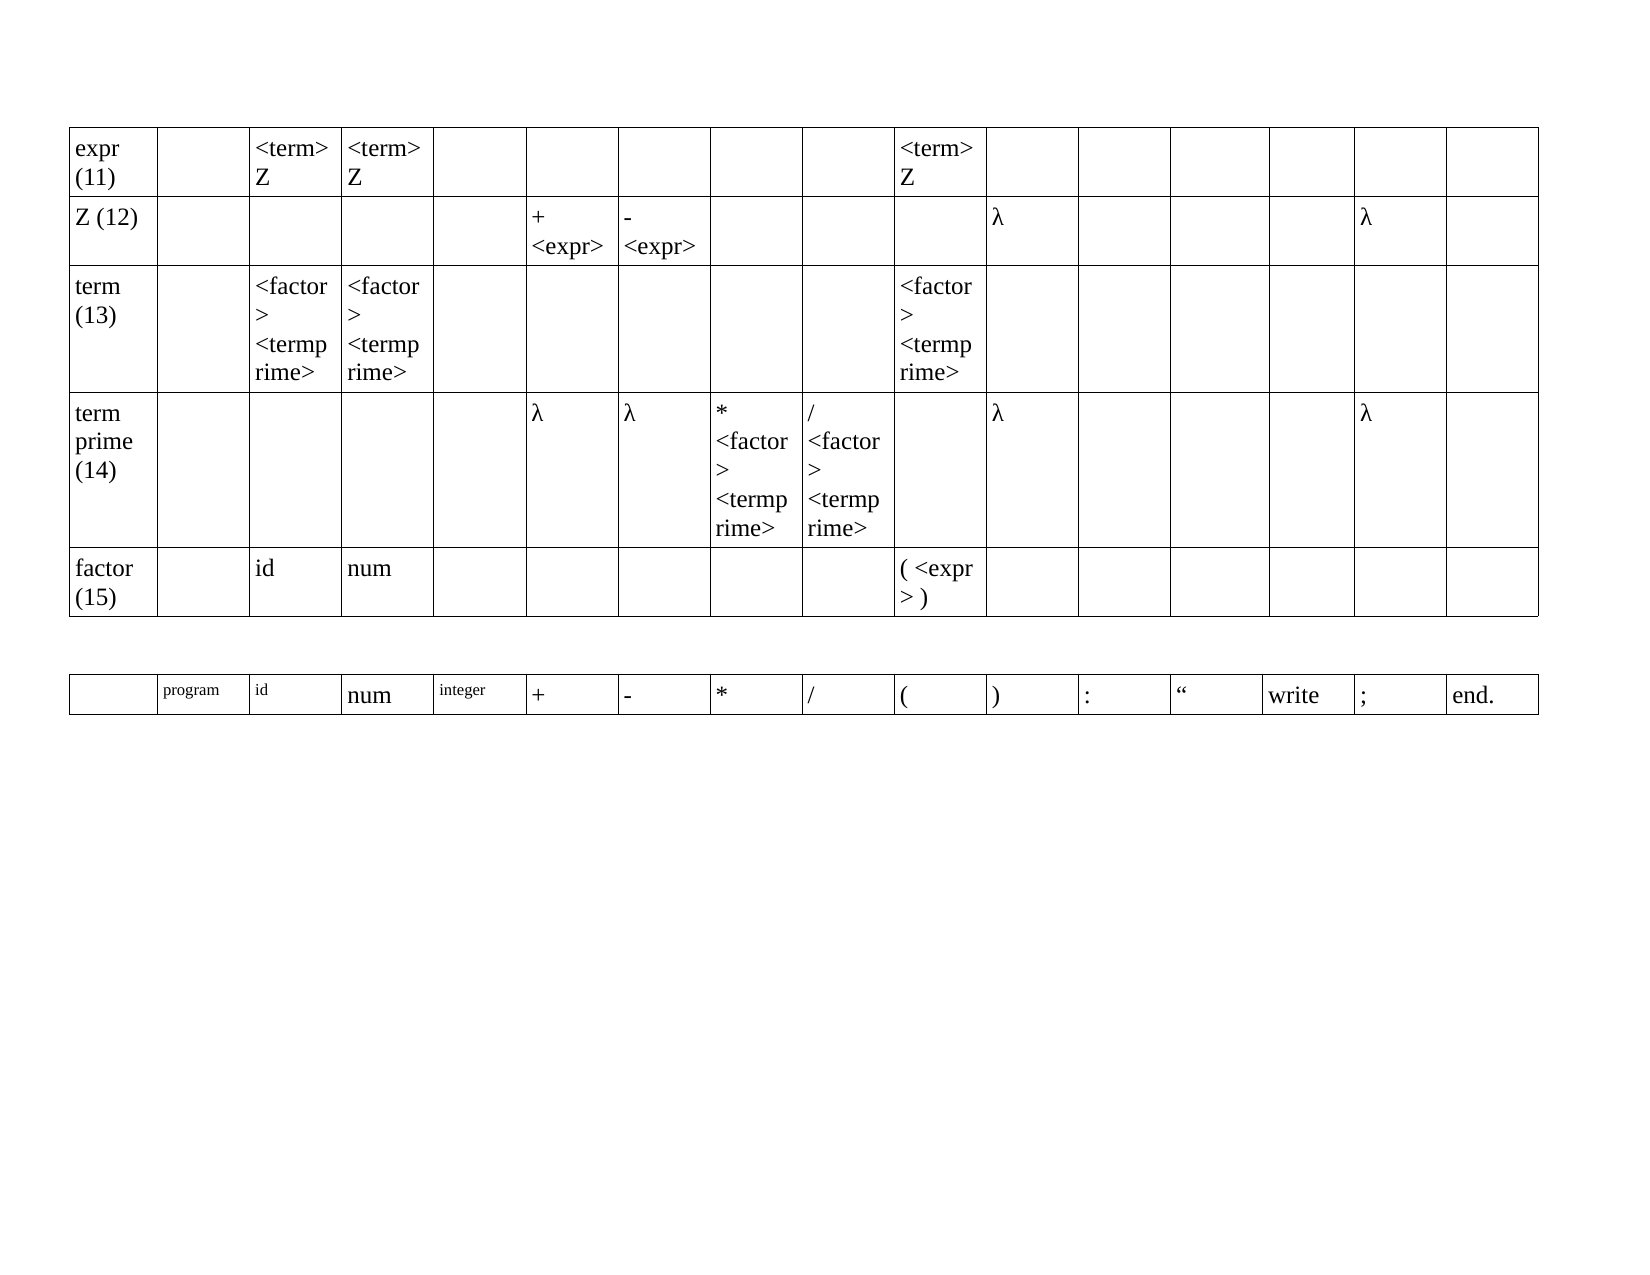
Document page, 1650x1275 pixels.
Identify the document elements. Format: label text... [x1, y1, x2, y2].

table_cell [987, 128, 1078, 196]
table_cell <term> Z [895, 128, 986, 196]
table_header integer [434, 675, 526, 714]
table_cell [803, 128, 894, 196]
table_cell λ [619, 393, 710, 547]
table_cell [1171, 266, 1269, 392]
table_cell [1355, 266, 1446, 392]
table_cell [987, 266, 1078, 392]
table_cell [158, 266, 249, 392]
table_header ) [987, 675, 1078, 714]
table_header program [158, 675, 249, 714]
table_cell / <factor> <termprime> [803, 393, 894, 547]
table_header / [803, 675, 894, 714]
table_cell [434, 266, 526, 392]
table_cell λ [987, 197, 1078, 265]
table_cell <factor> <termprime> [342, 266, 433, 392]
table_cell [250, 197, 341, 265]
table_cell [1270, 128, 1354, 196]
table_cell [342, 197, 433, 265]
table_header + [527, 675, 618, 714]
table_cell [434, 393, 526, 547]
table_cell factor (15) [70, 548, 157, 616]
table_cell λ [987, 393, 1078, 547]
table_cell * <factor> <termprime> [711, 393, 802, 547]
table_cell λ [527, 393, 618, 547]
table_cell [434, 128, 526, 196]
table_header * [711, 675, 802, 714]
table_cell [619, 548, 710, 616]
table_header ; [1355, 675, 1446, 714]
table_cell [1270, 197, 1354, 265]
table_cell [1079, 548, 1170, 616]
table_cell ( <expr> ) [895, 548, 986, 616]
table_cell [1270, 266, 1354, 392]
table_header - [619, 675, 710, 714]
table_cell num [342, 548, 433, 616]
table_cell [1447, 266, 1538, 392]
table_cell [619, 266, 710, 392]
table_cell [1171, 128, 1269, 196]
table_cell [803, 548, 894, 616]
table_cell [158, 393, 249, 547]
table_cell [527, 128, 618, 196]
table_cell [1270, 393, 1354, 547]
table_cell [711, 548, 802, 616]
table_cell term prime (14) [70, 393, 157, 547]
table_cell [158, 197, 249, 265]
table_cell <factor> <termprime> [895, 266, 986, 392]
table_cell [711, 266, 802, 392]
table_cell [1447, 393, 1538, 547]
table_cell id [250, 548, 341, 616]
table_cell [1355, 128, 1446, 196]
table_cell + <expr> [527, 197, 618, 265]
table_header ( [895, 675, 986, 714]
table_cell [434, 197, 526, 265]
table_cell [895, 197, 986, 265]
table_cell [1171, 393, 1269, 547]
table_cell [711, 197, 802, 265]
table_cell [1079, 393, 1170, 547]
table_cell <factor> <termprime> [250, 266, 341, 392]
table_cell [1079, 197, 1170, 265]
table_cell [250, 393, 341, 547]
table_cell <term> Z [342, 128, 433, 196]
table_cell [1447, 548, 1538, 616]
table_cell [158, 128, 249, 196]
table_header write [1263, 675, 1354, 714]
table_cell [803, 197, 894, 265]
table_cell [158, 548, 249, 616]
table_header id [250, 675, 341, 714]
table_cell [527, 266, 618, 392]
table_cell [987, 548, 1078, 616]
table_cell expr (11) [70, 128, 157, 196]
table_cell [527, 548, 618, 616]
table_cell [434, 548, 526, 616]
table_cell Z (12) [70, 197, 157, 265]
table_cell [1447, 128, 1538, 196]
table_header “ [1171, 675, 1262, 714]
table_cell [1447, 197, 1538, 265]
table_header num [342, 675, 433, 714]
table_cell [342, 393, 433, 547]
table_cell [1171, 197, 1269, 265]
table_cell [711, 128, 802, 196]
table_header end. [1447, 675, 1538, 714]
table_header : [1079, 675, 1170, 714]
table_cell term (13) [70, 266, 157, 392]
table_cell - <expr> [619, 197, 710, 265]
table_header [70, 675, 157, 714]
table_cell [1355, 548, 1446, 616]
table_cell <term> Z [250, 128, 341, 196]
table_cell λ [1355, 197, 1446, 265]
table_cell [1270, 548, 1354, 616]
table_cell [619, 128, 710, 196]
table_cell [803, 266, 894, 392]
table_cell [1079, 266, 1170, 392]
table_cell λ [1355, 393, 1446, 547]
table_cell [1079, 128, 1170, 196]
table_cell [1171, 548, 1269, 616]
table_cell [895, 393, 986, 547]
